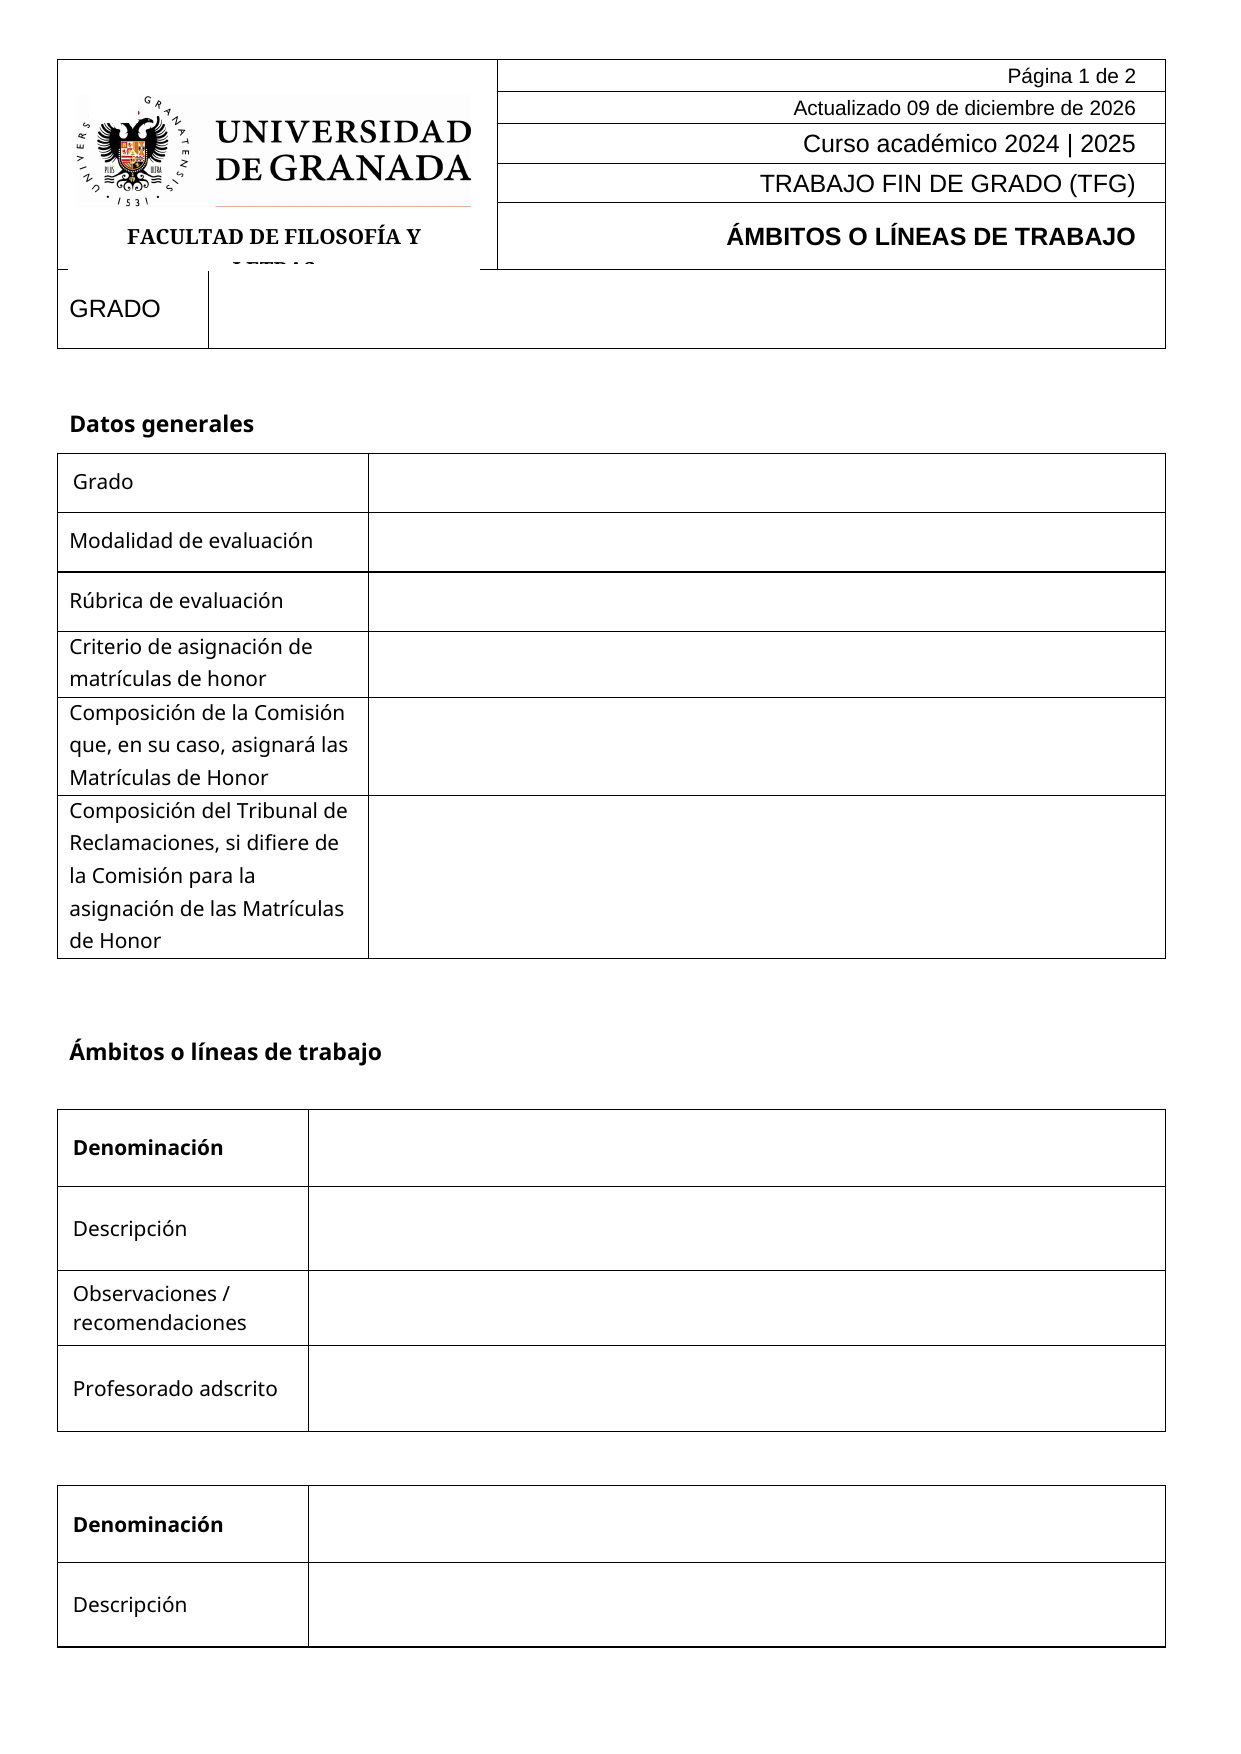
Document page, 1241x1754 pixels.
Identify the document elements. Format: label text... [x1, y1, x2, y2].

table_cell [369, 573, 1165, 631]
table_header Datos generales [58, 395, 1165, 452]
table_header [309, 1486, 1165, 1562]
table_cell [58, 959, 1165, 973]
table_cell [369, 632, 1165, 697]
table_header Denominación [58, 1486, 308, 1562]
table_cell [369, 513, 1165, 571]
table_cell Observaciones / recomendaciones [58, 1271, 308, 1345]
table_cell Criterio de asignación de matrículas de honor [58, 632, 368, 697]
table_cell [58, 1098, 1165, 1108]
table_cell [309, 1271, 1165, 1345]
table_cell Denominación [58, 1110, 308, 1186]
table_cell [369, 454, 1165, 512]
table_cell [309, 1187, 1165, 1270]
table_cell [309, 1346, 1165, 1431]
table_cell Modalidad de evaluación [58, 513, 368, 571]
table_cell Composición del Tribunal de Reclamaciones, si difiere de la Comisión para la asignación de las Matrículas de Honor [58, 796, 368, 958]
table_cell Rúbrica de evaluación [58, 573, 368, 631]
table_cell Descripción [58, 1563, 308, 1646]
table_cell Composición de la Comisión que, en su caso, asignará las Matrículas de Honor [58, 698, 368, 795]
table_cell Profesorado adscrito [58, 1346, 308, 1431]
table_cell Ámbitos o líneas de trabajo [58, 973, 1165, 1098]
table_cell [369, 698, 1165, 795]
table_cell Descripción [58, 1187, 308, 1270]
table_cell [309, 1563, 1165, 1646]
table_cell [309, 1110, 1165, 1186]
table_cell [369, 796, 1165, 958]
table_cell Grado [58, 454, 368, 512]
